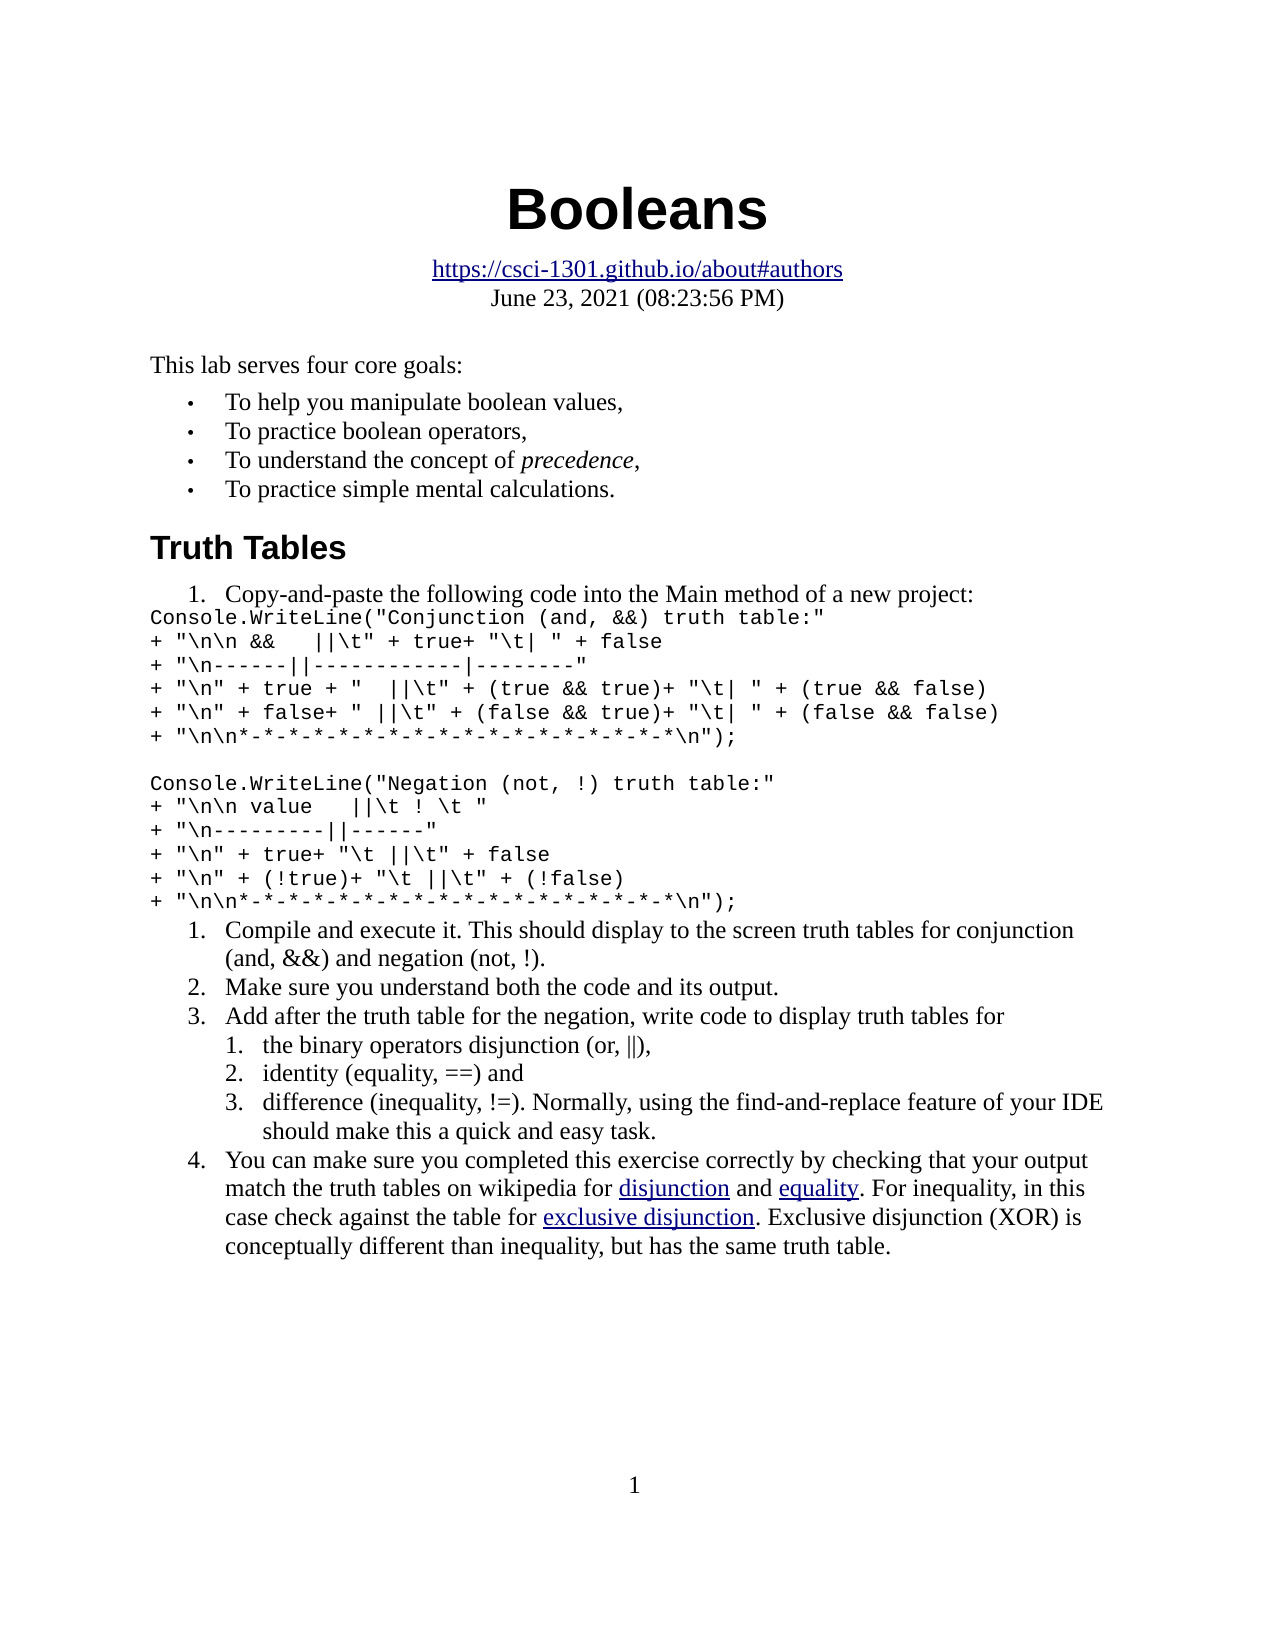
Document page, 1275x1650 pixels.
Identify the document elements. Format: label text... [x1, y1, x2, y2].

text Console.WriteLine("Negation (not, !) truth table:" [150, 773, 1125, 797]
text + "\n\n*-*-*-*-*-*-*-*-*-*-*-*-*-*-*-*-*-*\n"); [150, 726, 1125, 749]
list To understand the concept of precedence, [187, 445, 1125, 474]
list You can make sure you completed this exercise correctly by checking that your output match the truth tables on wikipedia for disjunction and equality. For inequality, in this case check against the table for exclusive disjunction. Exclusive disjunction (XOR) is conceptually different than inequality, but has the same truth table. [187, 1145, 1125, 1260]
text https://csci-1301.github.io/about#authors [150, 254, 1125, 283]
text + "\n" + (!true)+ "\t ||\t" + (!false) [150, 867, 1125, 891]
text June 23, 2021 (08:23:56 PM) [150, 283, 1125, 312]
text + "\n\n && ||\t" + true+ "\t| " + false [150, 631, 1125, 655]
text + "\n\n*-*-*-*-*-*-*-*-*-*-*-*-*-*-*-*-*-*\n"); [150, 891, 1125, 915]
list Compile and execute it. This should display to the screen truth tables for conjunction (and, &&) and negation (not, !). [187, 915, 1125, 972]
text + "\n------||------------|--------" [150, 655, 1125, 678]
text + "\n" + false+ " ||\t" + (false && true)+ "\t| " + (false && false) [150, 702, 1125, 726]
text This lab serves four core goals: [150, 350, 1125, 378]
list Copy-and-paste the following code into the Main method of a new project: [187, 579, 1125, 607]
list Add after the truth table for the negation, write code to display truth tables for [187, 1001, 1125, 1030]
list identity (equality, ==) and [225, 1058, 1125, 1087]
text Console.WriteLine("Conjunction (and, &&) truth table:" [150, 607, 1125, 631]
text + "\n\n value ||\t ! \t " [150, 797, 1125, 820]
list Make sure you understand both the code and its output. [187, 972, 1125, 1001]
title Booleans [150, 175, 1125, 242]
list difference (inequality, !=). Normally, using the find-and-replace feature of your IDE should make this a quick and easy task. [225, 1087, 1125, 1145]
list To help you manipulate boolean values, [187, 387, 1125, 416]
text + "\n---------||------" [150, 820, 1125, 844]
list To practice boolean operators, [187, 416, 1125, 445]
subtitle Truth Tables [150, 527, 1125, 566]
list the binary operators disjunction (or, ||), [225, 1030, 1125, 1058]
list To practice simple mental calculations. [187, 474, 1125, 502]
text + "\n" + true + " ||\t" + (true && true)+ "\t| " + (true && false) [150, 678, 1125, 702]
text + "\n" + true+ "\t ||\t" + false [150, 844, 1125, 867]
